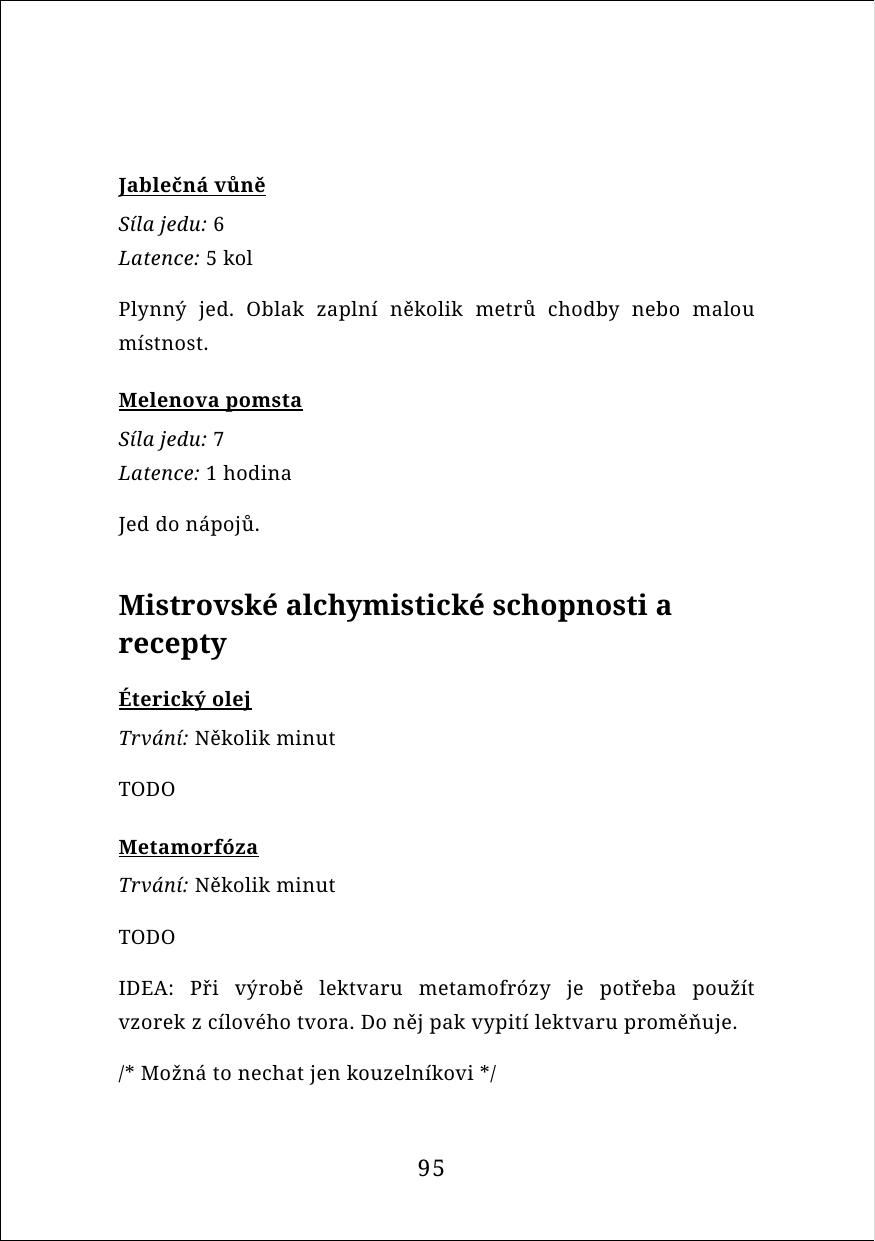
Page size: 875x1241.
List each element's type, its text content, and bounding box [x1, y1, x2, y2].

text Síla jedu: 6 Latence: 5 kol [118, 211, 756, 271]
subtitle Metamorfóza [118, 833, 756, 860]
text /* Možná to nechat jen kouzelníkovi */ [118, 1059, 756, 1086]
text TODO [118, 923, 756, 950]
subtitle Melenova pomsta [118, 386, 756, 413]
subtitle Jablečná vůně [118, 172, 756, 199]
text IDEA: Při výrobě lektvaru metamofrózy je potřeba použít vzorek z cílového tvora. Do něj pak vypití lektvaru proměňuje. [118, 974, 756, 1035]
text Jed do nápojů. [118, 510, 756, 537]
text TODO [118, 776, 756, 803]
text Trvání: Několik minut [118, 872, 756, 899]
subtitle Éterický olej [118, 686, 756, 712]
text Síla jedu: 7 Latence: 1 hodina [118, 425, 756, 486]
subtitle Mistrovské alchymistické schopnosti a recepty [118, 585, 756, 662]
text Plynný jed. Oblak zaplní několik metrů chodby nebo malou místnost. [118, 296, 756, 356]
text Trvání: Několik minut [118, 724, 756, 751]
